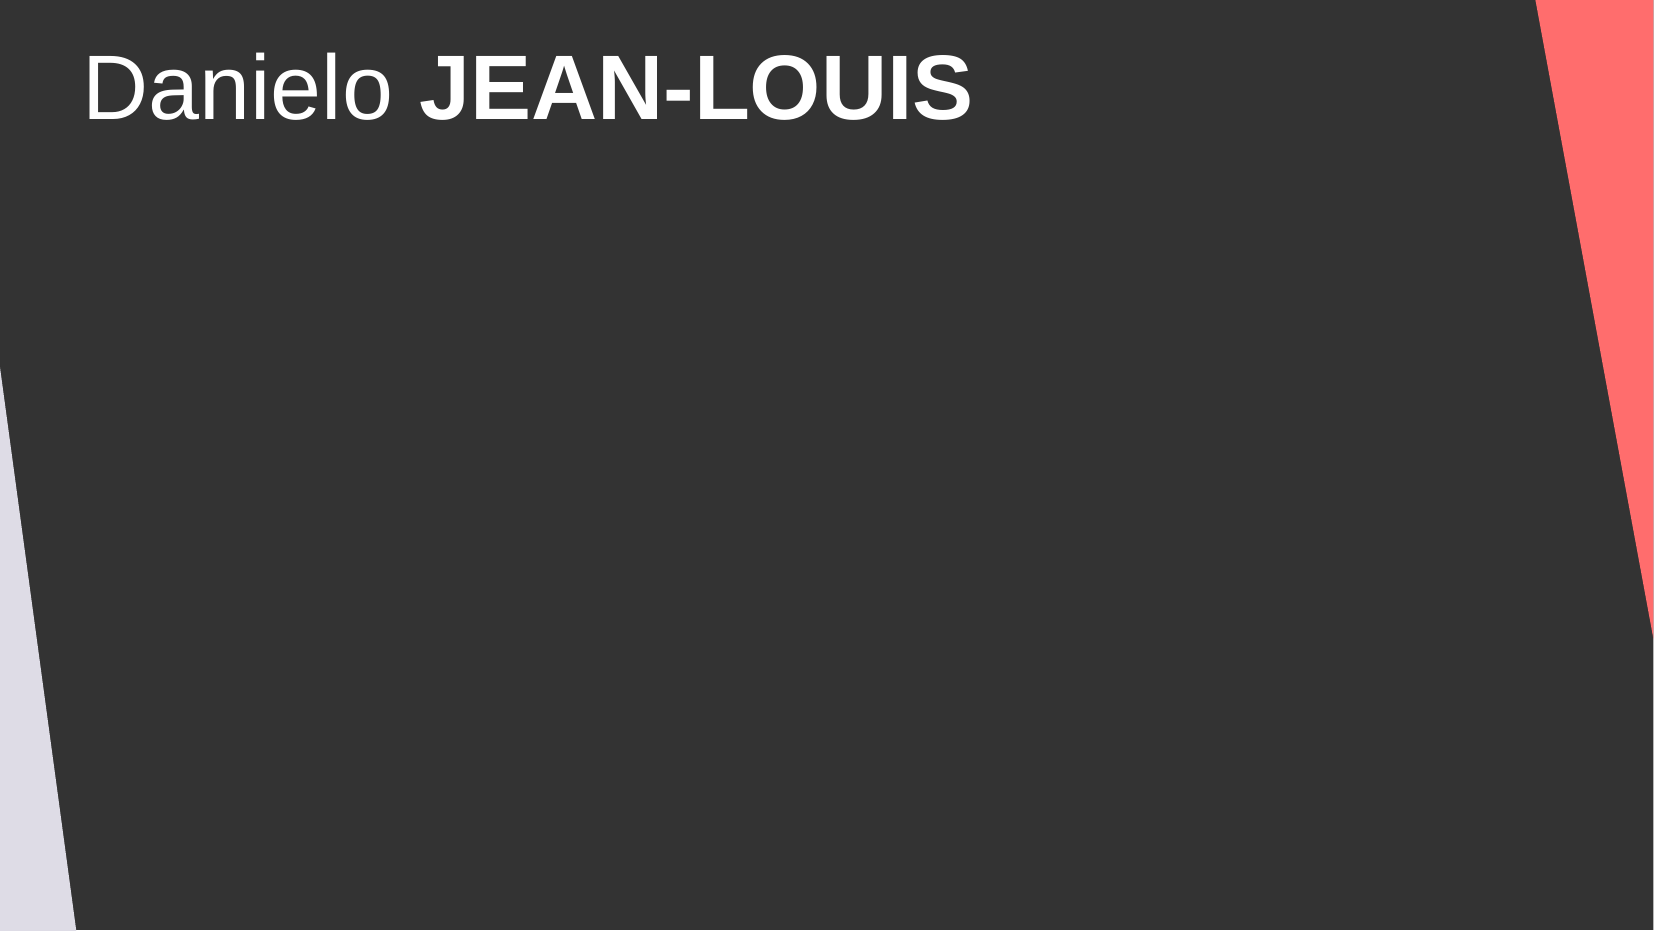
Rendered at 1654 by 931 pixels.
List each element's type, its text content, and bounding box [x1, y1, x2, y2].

text_box [1535, 0, 1654, 642]
subtitle Danielo JEAN-LOUIS [82, 36, 1571, 345]
text_box [0, 367, 77, 931]
